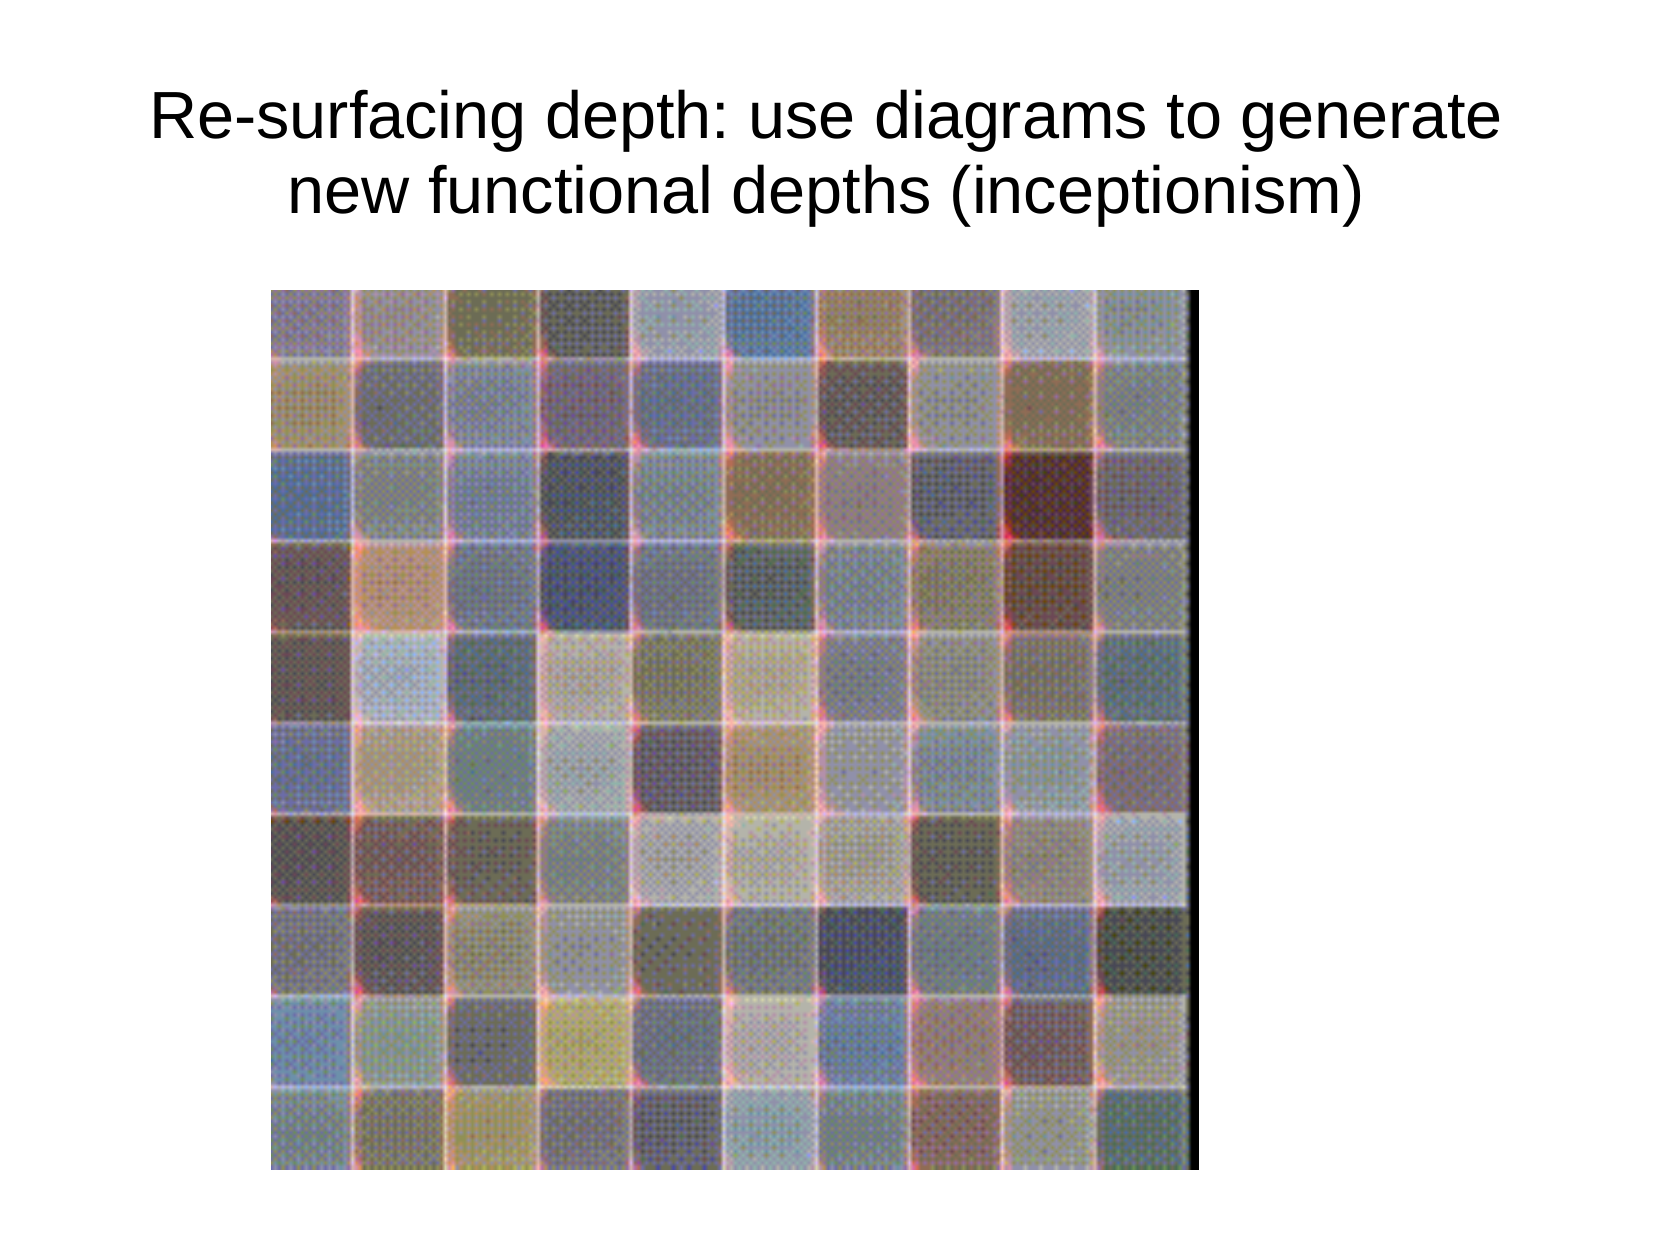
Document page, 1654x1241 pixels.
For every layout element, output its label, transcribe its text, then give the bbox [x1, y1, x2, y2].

picture [271, 290, 1199, 1170]
title Re-surfacing depth: use diagrams to generate new functional depths (inceptionism) [82, 49, 1571, 257]
